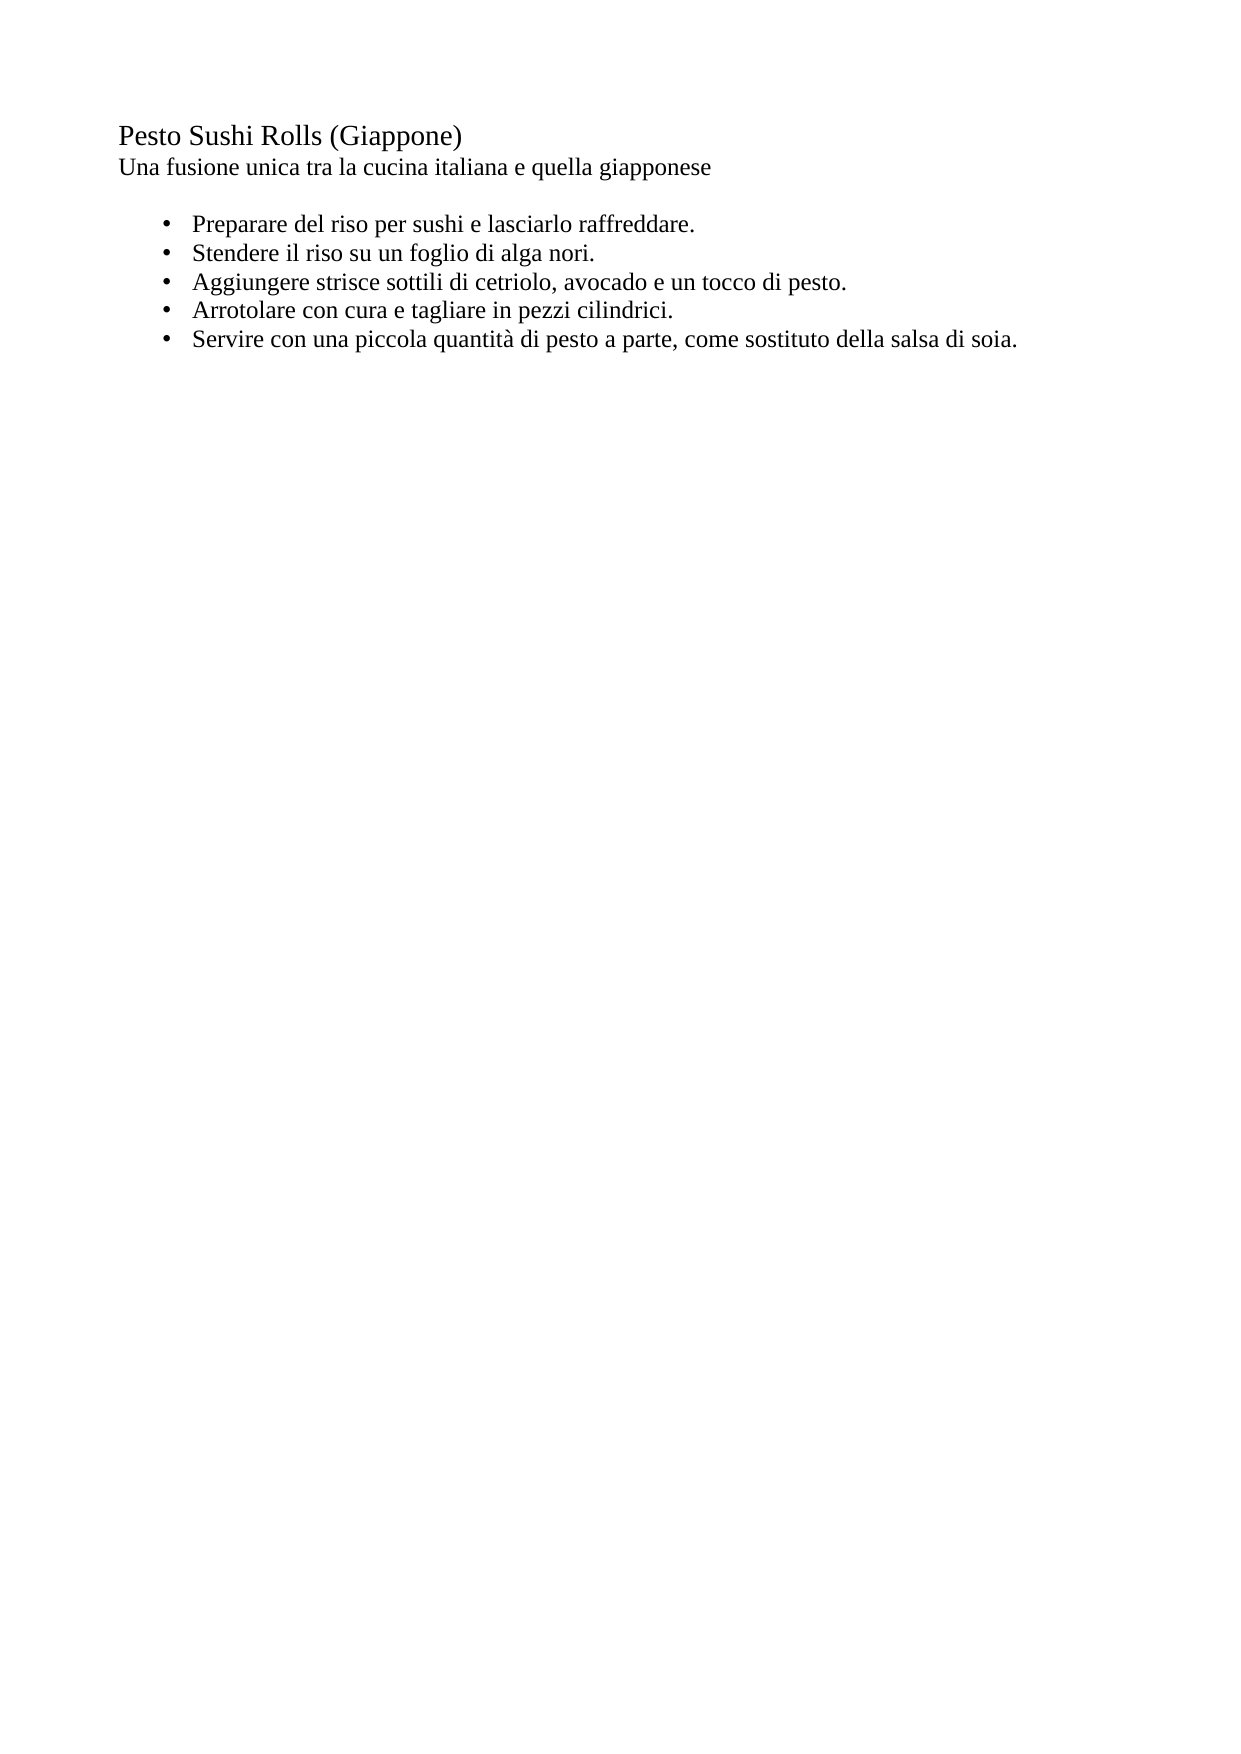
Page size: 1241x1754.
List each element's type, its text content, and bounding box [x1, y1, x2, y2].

subtitle Pesto Sushi Rolls (Giappone) [118, 118, 1122, 152]
text Una fusione unica tra la cucina italiana e quella giapponese [118, 152, 1122, 180]
list Preparare del riso per sushi e lasciarlo raffreddare. [162, 209, 1122, 238]
list Arrotolare con cura e tagliare in pezzi cilindrici. [162, 295, 1122, 324]
list Stendere il riso su un foglio di alga nori. [162, 238, 1122, 267]
list Aggiungere strisce sottili di cetriolo, avocado e un tocco di pesto. [162, 267, 1122, 295]
list Servire con una piccola quantità di pesto a parte, come sostituto della salsa di soia. [162, 324, 1122, 353]
